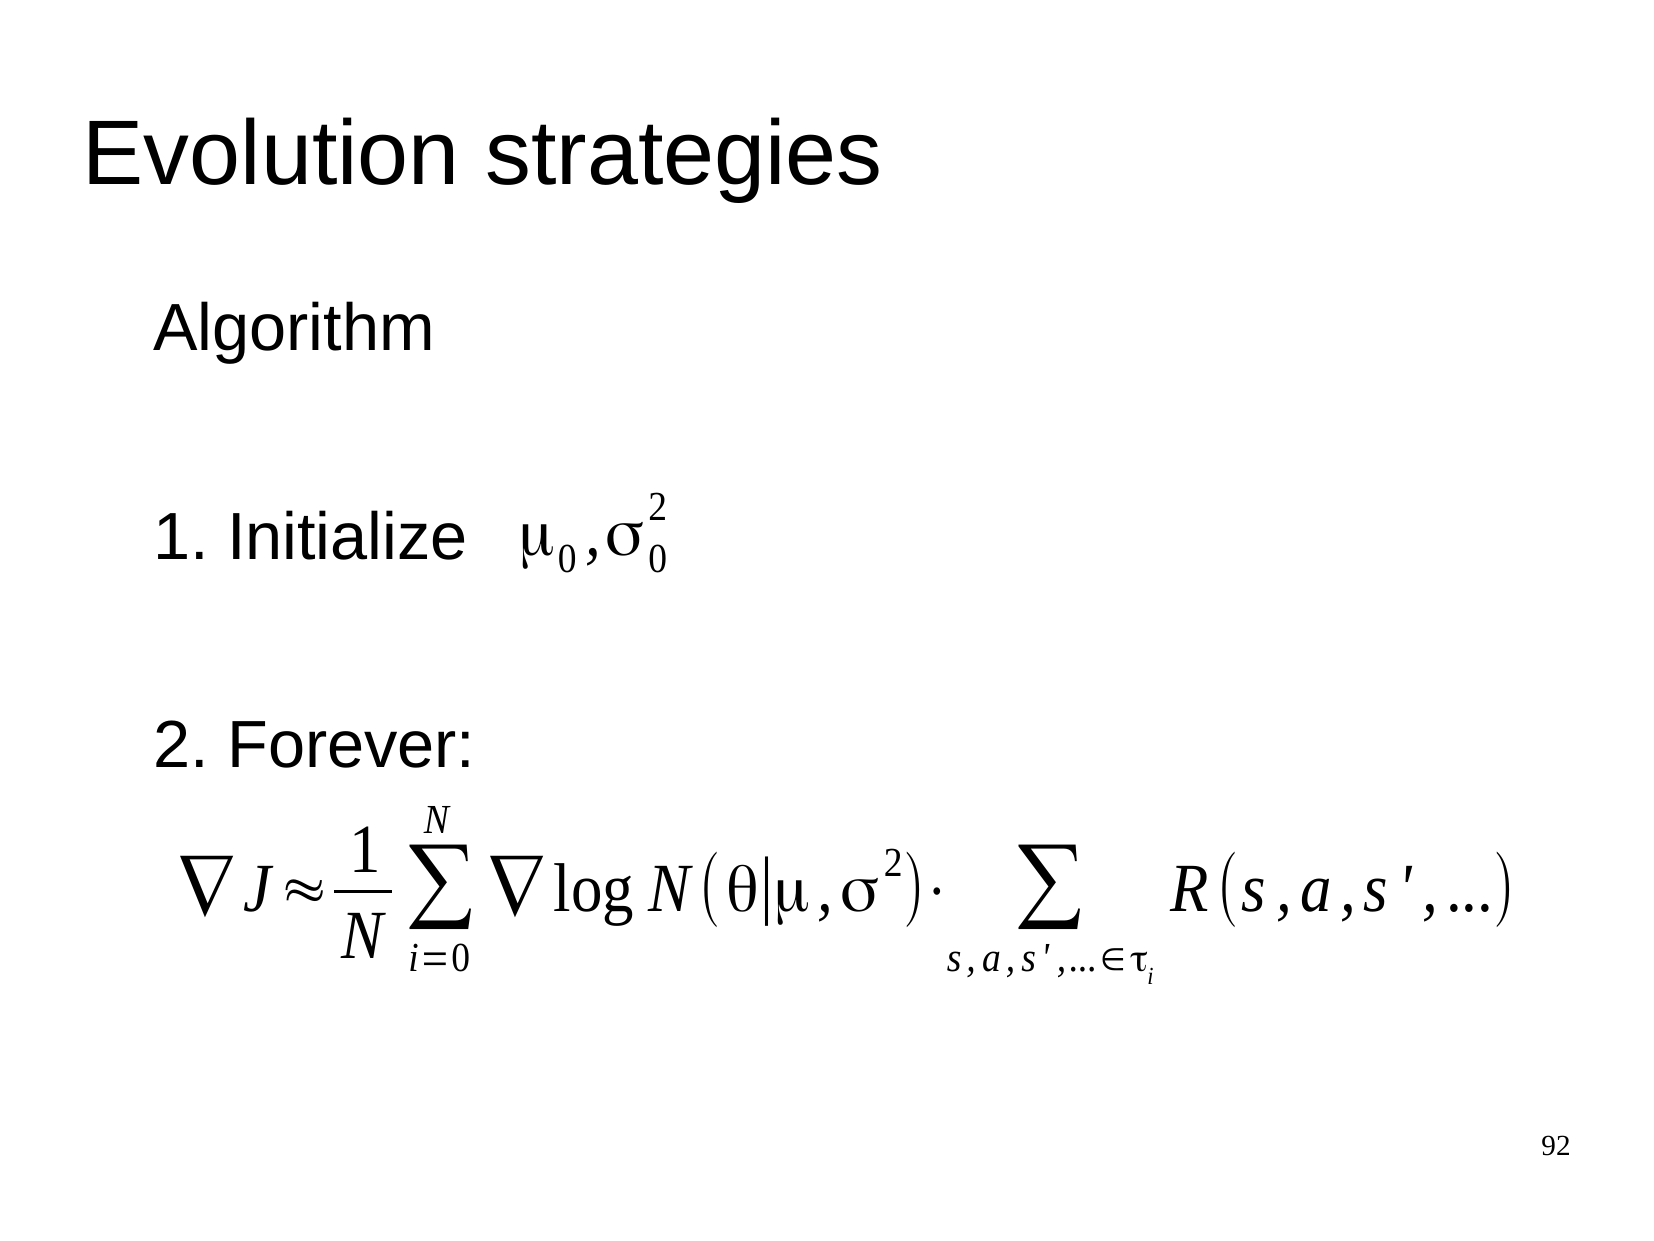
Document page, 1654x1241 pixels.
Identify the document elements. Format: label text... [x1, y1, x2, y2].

chart [503, 481, 684, 580]
chart [160, 794, 1531, 990]
title Evolution strategies [82, 49, 1571, 257]
list Algorithm 1. Initialize 2. Forever: [82, 290, 1571, 1241]
